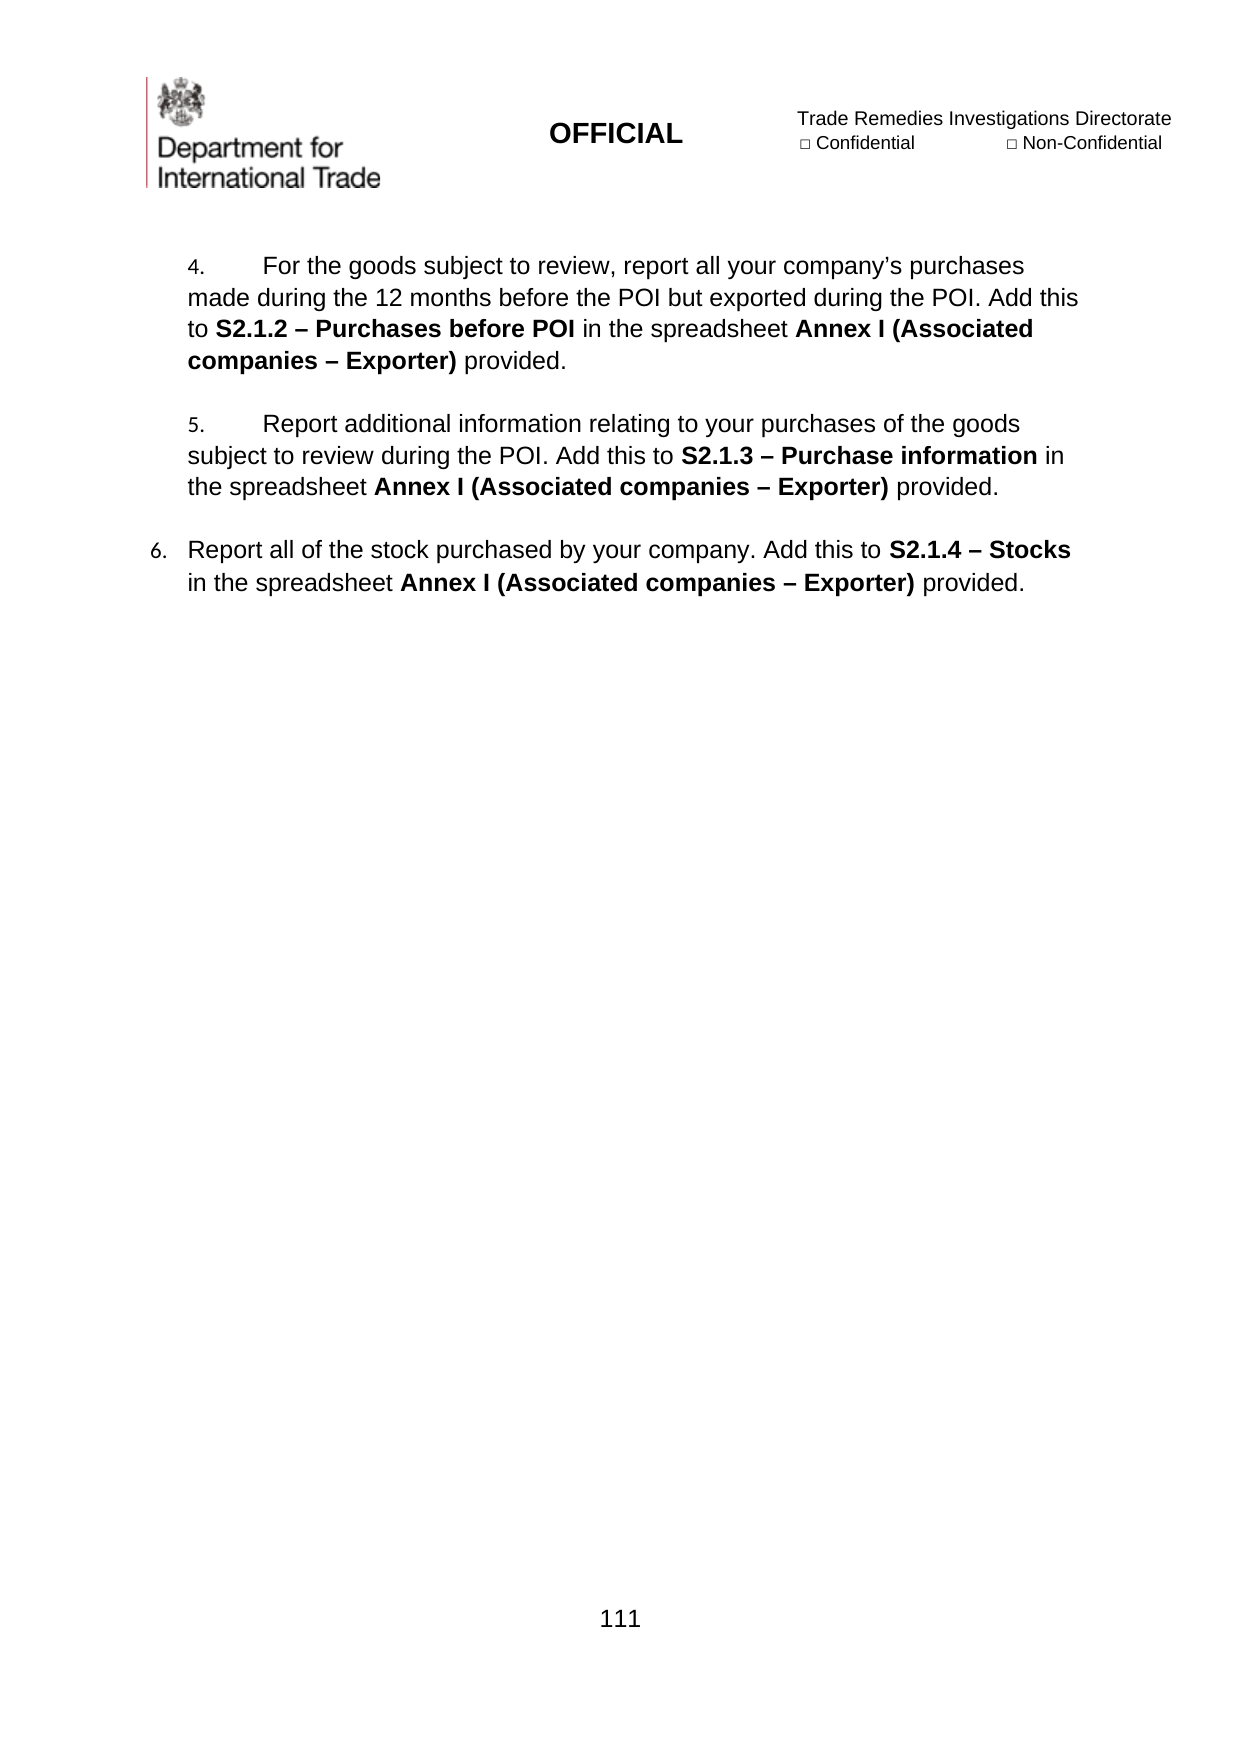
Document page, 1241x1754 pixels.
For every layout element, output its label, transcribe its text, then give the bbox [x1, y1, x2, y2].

list Report all of the stock purchased by your company. Add this to S2.1.4 – Stocks in the spreadsheet Annex I (Associated companies – Exporter) provided. [150, 536, 1090, 596]
list Report additional information relating to your purchases of the goods subject to review during the POI. Add this to S2.1.3 – Purchase information in the spreadsheet Annex I (Associated companies – Exporter) provided. [187, 409, 1090, 501]
list For the goods subject to review, report all your company’s purchases made during the 12 months before the POI but exported during the POI. Add this to S2.1.2 – Purchases before POI in the spreadsheet Annex I (Associated companies – Exporter) provided. [187, 251, 1090, 374]
